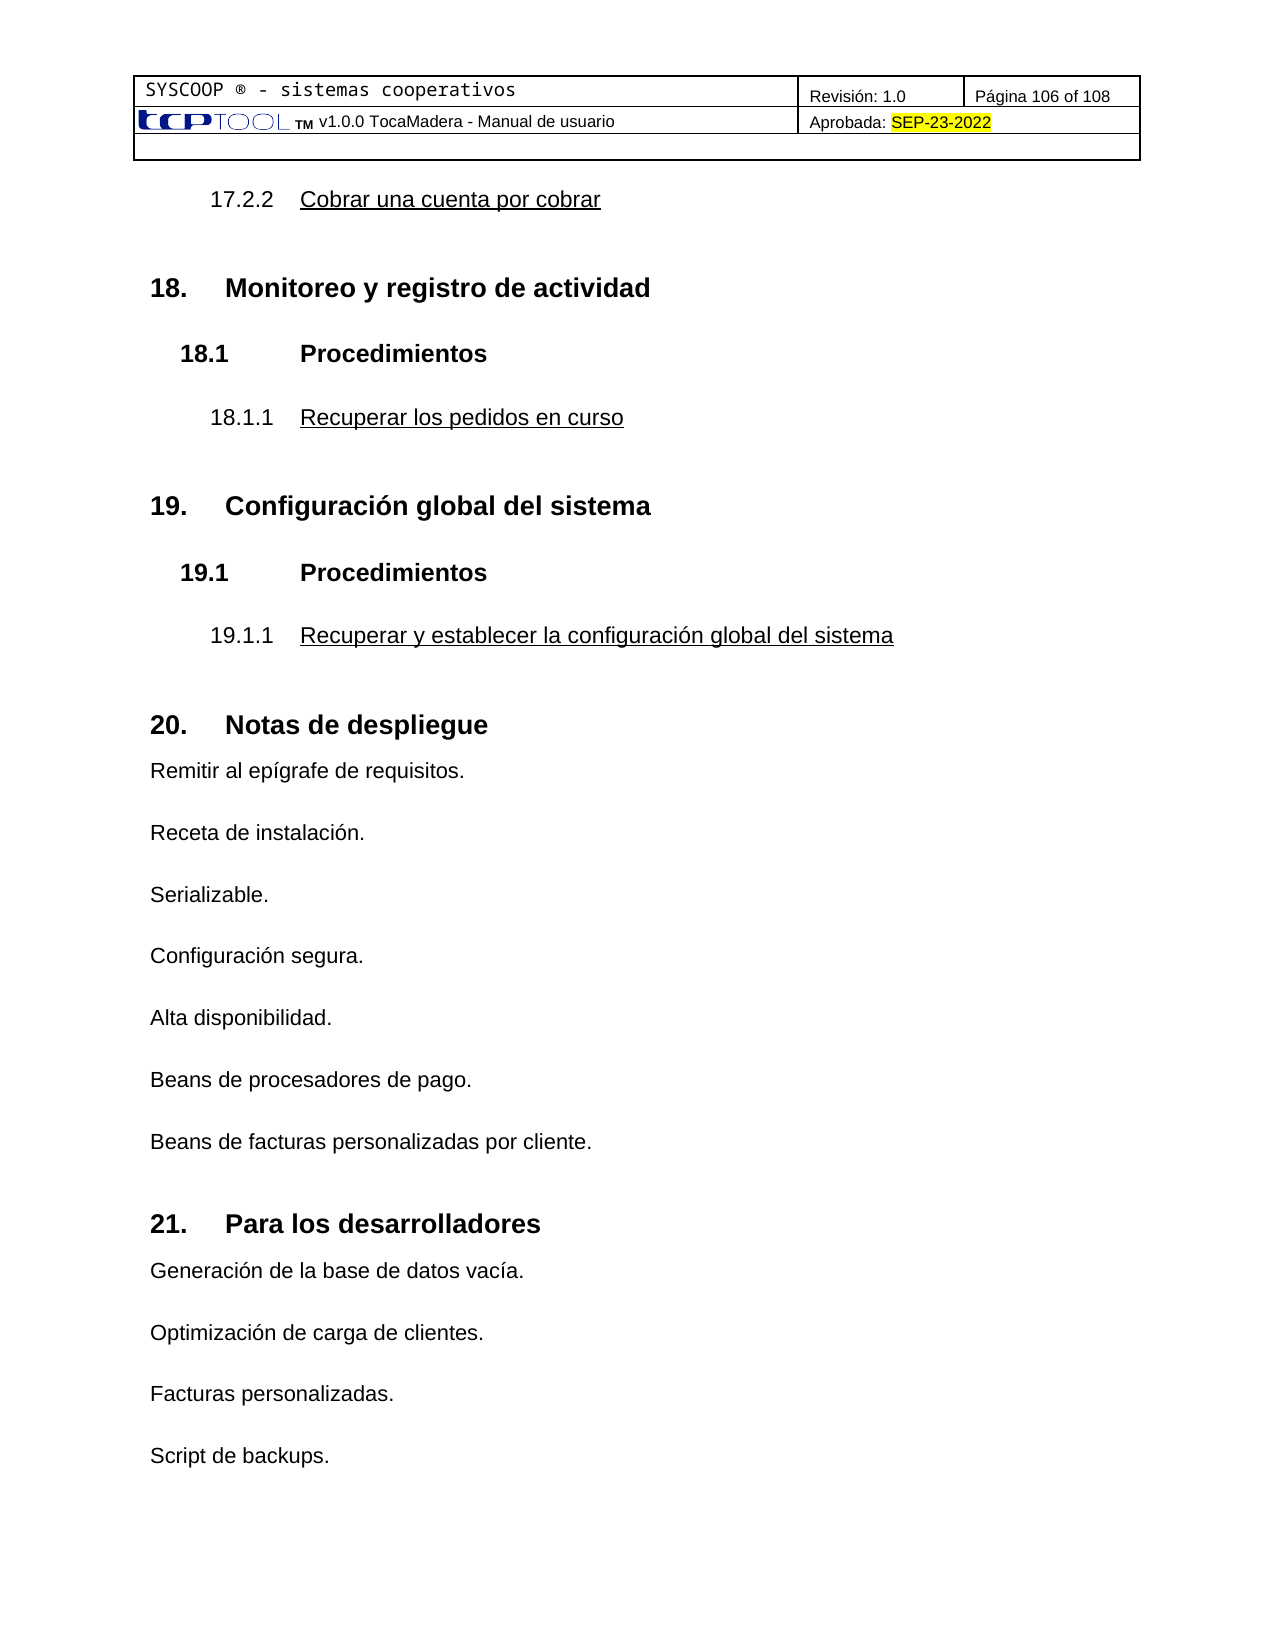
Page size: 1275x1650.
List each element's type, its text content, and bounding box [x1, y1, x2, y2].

subtitle Monitoreo y registro de actividad [150, 272, 1125, 303]
text Script de backups. [150, 1443, 1125, 1468]
text Generación de la base de datos vacía. [150, 1258, 1125, 1283]
subtitle Recuperar y establecer la configuración global del sistema [210, 622, 1125, 649]
subtitle Recuperar los pedidos en curso [210, 404, 1125, 430]
text Serializable. [150, 882, 1125, 907]
text Optimización de carga de clientes. [150, 1319, 1125, 1345]
text Beans de procesadores de pago. [150, 1067, 1125, 1092]
text Receta de instalación. [150, 820, 1125, 845]
subtitle Configuración global del sistema [150, 490, 1125, 522]
subtitle Notas de despliegue [150, 709, 1125, 740]
subtitle Para los desarrolladores [150, 1208, 1125, 1240]
text Beans de facturas personalizadas por cliente. [150, 1129, 1125, 1154]
subtitle Procedimientos [180, 558, 1125, 586]
subtitle Procedimientos [180, 339, 1125, 368]
text Remitir al epígrafe de requisitos. [150, 758, 1125, 783]
text Configuración segura. [150, 943, 1125, 969]
text Facturas personalizadas. [150, 1381, 1125, 1407]
picture [138, 110, 290, 130]
subtitle Cobrar una cuenta por cobrar [210, 186, 1125, 212]
text Alta disponibilidad. [150, 1005, 1125, 1030]
